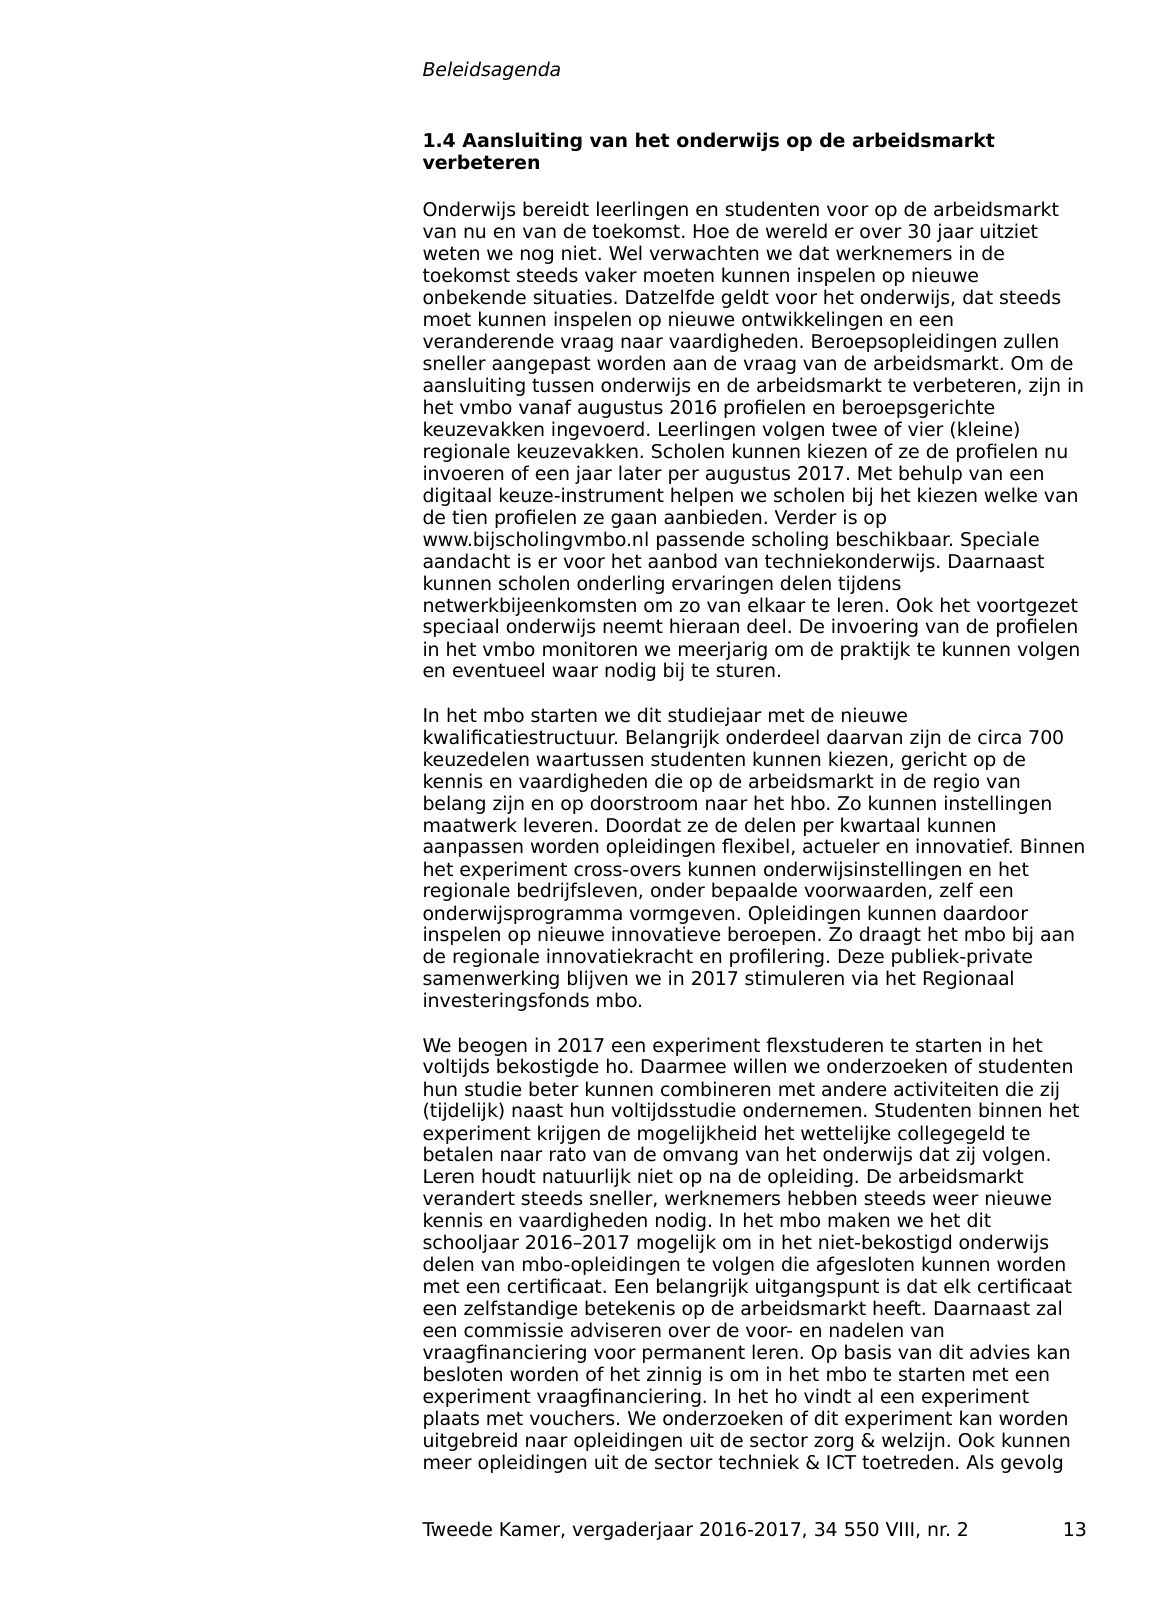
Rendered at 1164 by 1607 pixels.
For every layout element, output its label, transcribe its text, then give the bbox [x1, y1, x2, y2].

subtitle 1.4 Aansluiting van het onderwijs op de arbeidsmarkt verbeteren [422, 130, 1087, 174]
text Onderwijs bereidt leerlingen en studenten voor op de arbeidsmarkt van nu en van de toekomst. Hoe de wereld er over 30 jaar uitziet weten we nog niet. Wel verwachten we dat werknemers in de toekomst steeds vaker moeten kunnen inspelen op nieuwe onbekende situaties. Datzelfde geldt voor het onderwijs, dat steeds moet kunnen inspelen op nieuwe ontwikkelingen en een veranderende vraag naar vaardigheden. Beroepsopleidingen zullen sneller aangepast worden aan de vraag van de arbeidsmarkt. Om de aansluiting tussen onderwijs en de arbeidsmarkt te verbeteren, zijn in het vmbo vanaf augustus 2016 profielen en beroepsgerichte keuzevakken ingevoerd. Leerlingen volgen twee of vier (kleine) regionale keuzevakken. Scholen kunnen kiezen of ze de profielen nu invoeren of een jaar later per augustus 2017. Met behulp van een digitaal keuze-instrument helpen we scholen bij het kiezen welke van de tien profielen ze gaan aanbieden. Verder is op www.bijscholingvmbo.nl passende scholing beschikbaar. Speciale aandacht is er voor het aanbod van techniekonderwijs. Daarnaast kunnen scholen onderling ervaringen delen tijdens netwerkbijeenkomsten om zo van elkaar te leren. Ook het voortgezet speciaal onderwijs neemt hieraan deel. De invoering van de profielen in het vmbo monitoren we meerjarig om de praktijk te kunnen volgen en eventueel waar nodig bij te sturen. [422, 199, 1087, 682]
text We beogen in 2017 een experiment flexstuderen te starten in het voltijds bekostigde ho. Daarmee willen we onderzoeken of studenten hun studie beter kunnen combineren met andere activiteiten die zij (tijdelijk) naast hun voltijdsstudie ondernemen. Studenten binnen het experiment krijgen de mogelijkheid het wettelijke collegegeld te betalen naar rato van de omvang van het onderwijs dat zij volgen. Leren houdt natuurlijk niet op na de opleiding. De arbeidsmarkt verandert steeds sneller, werknemers hebben steeds weer nieuwe kennis en vaardigheden nodig. In het mbo maken we het dit schooljaar 2016–2017 mogelijk om in het niet-bekostigd onderwijs delen van mbo-opleidingen te volgen die afgesloten kunnen worden met een certificaat. Een belangrijk uitgangspunt is dat elk certificaat een zelfstandige betekenis op de arbeidsmarkt heeft. Daarnaast zal een commissie adviseren over de voor- en nadelen van vraagfinanciering voor permanent leren. Op basis van dit advies kan besloten worden of het zinnig is om in het mbo te starten met een experiment vraagfinanciering. In het ho vindt al een experiment plaats met vouchers. We onderzoeken of dit experiment kan worden uitgebreid naar opleidingen uit de sector zorg & welzijn. Ook kunnen meer opleidingen uit de sector techniek & ICT toetreden. Als gevolg [422, 1034, 1087, 1474]
text In het mbo starten we dit studiejaar met de nieuwe kwalificatiestructuur. Belangrijk onderdeel daarvan zijn de circa 700 keuzedelen waartussen studenten kunnen kiezen, gericht op de kennis en vaardigheden die op de arbeidsmarkt in de regio van belang zijn en op doorstroom naar het hbo. Zo kunnen instellingen maatwerk leveren. Doordat ze de delen per kwartaal kunnen aanpassen worden opleidingen flexibel, actueler en innovatief. Binnen het experiment cross-overs kunnen onderwijsinstellingen en het regionale bedrijfsleven, onder bepaalde voorwaarden, zelf een onderwijsprogramma vormgeven. Opleidingen kunnen daardoor inspelen op nieuwe innovatieve beroepen. Zo draagt het mbo bij aan de regionale innovatiekracht en profilering. Deze publiek-private samenwerking blijven we in 2017 stimuleren via het Regionaal investeringsfonds mbo. [422, 704, 1087, 1012]
